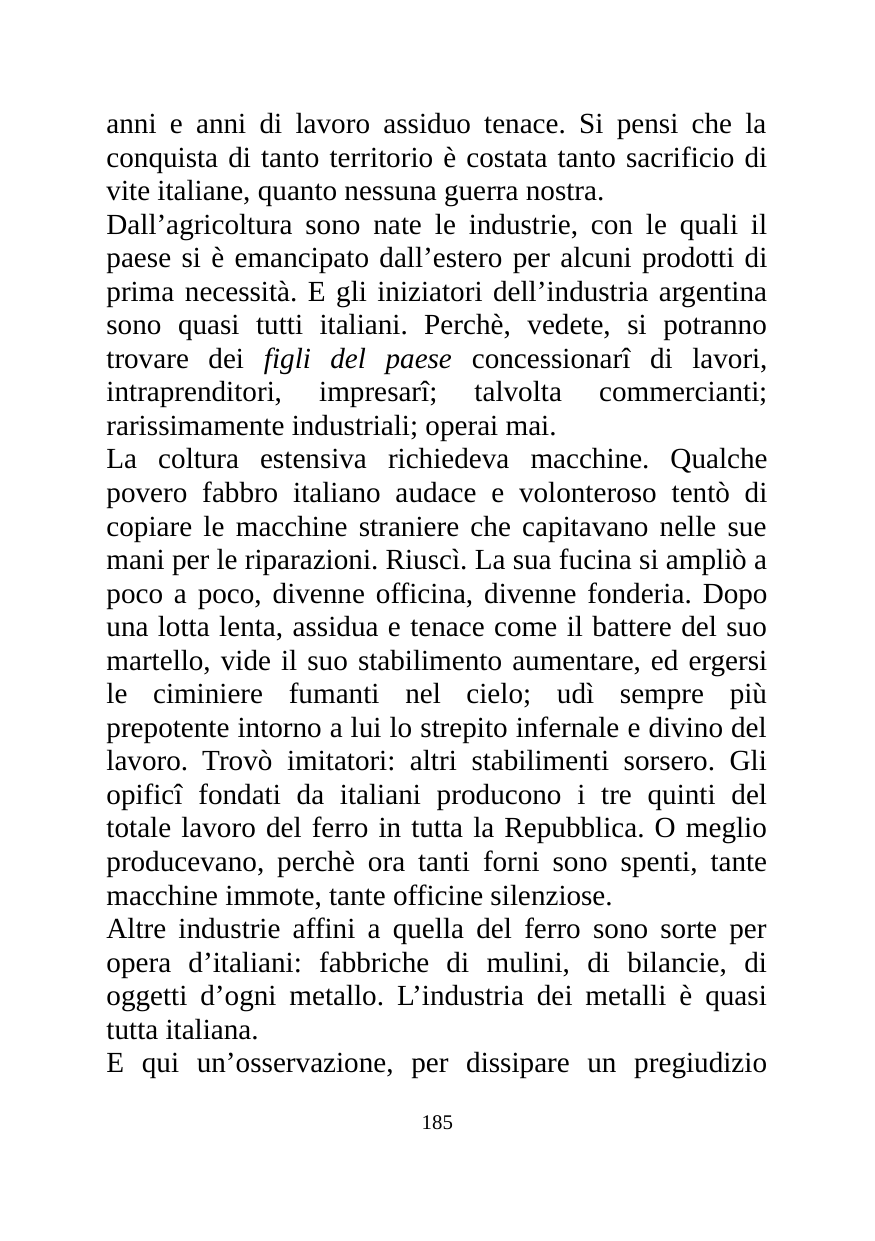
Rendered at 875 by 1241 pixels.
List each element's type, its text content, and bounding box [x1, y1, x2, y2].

text E qui un’osservazione, per dissipare un pregiudizio [106, 1045, 768, 1079]
text Dall’agricoltura sono nate le industrie, con le quali il paese si è emancipato dall’estero per alcuni prodotti di prima necessità. E gli iniziatori dell’industria argentina sono quasi tutti italiani. Perchè, vedete, si potranno trovare dei figli del paese concessionarî di lavori, intraprenditori, impresarî; talvolta commercianti; rarissimamente industriali; operai mai. [106, 207, 768, 442]
text La coltura estensiva richiedeva macchine. Qualche povero fabbro italiano audace e volonteroso tentò di copiare le macchine straniere che capitavano nelle sue mani per le riparazioni. Riuscì. La sua fucina si ampliò a poco a poco, divenne officina, divenne fonderia. Dopo una lotta lenta, assidua e tenace come il battere del suo martello, vide il suo stabilimento aumentare, ed ergersi le ciminiere fumanti nel cielo; udì sempre più prepotente intorno a lui lo strepito infernale e divino del lavoro. Trovò imitatori: altri stabilimenti sorsero. Gli opificî fondati da italiani producono i tre quinti del totale lavoro del ferro in tutta la Repubblica. O meglio producevano, perchè ora tanti forni sono spenti, tante macchine immote, tante officine silenziose. [106, 442, 768, 911]
text Altre industrie affini a quella del ferro sono sorte per opera d’italiani: fabbriche di mulini, di bilancie, di oggetti d’ogni metallo. L’industria dei metalli è quasi tutta italiana. [106, 911, 768, 1045]
text anni e anni di lavoro assiduo tenace. Si pensi che la conquista di tanto territorio è costata tanto sacrificio di vite italiane, quanto nessuna guerra nostra. [106, 106, 768, 207]
